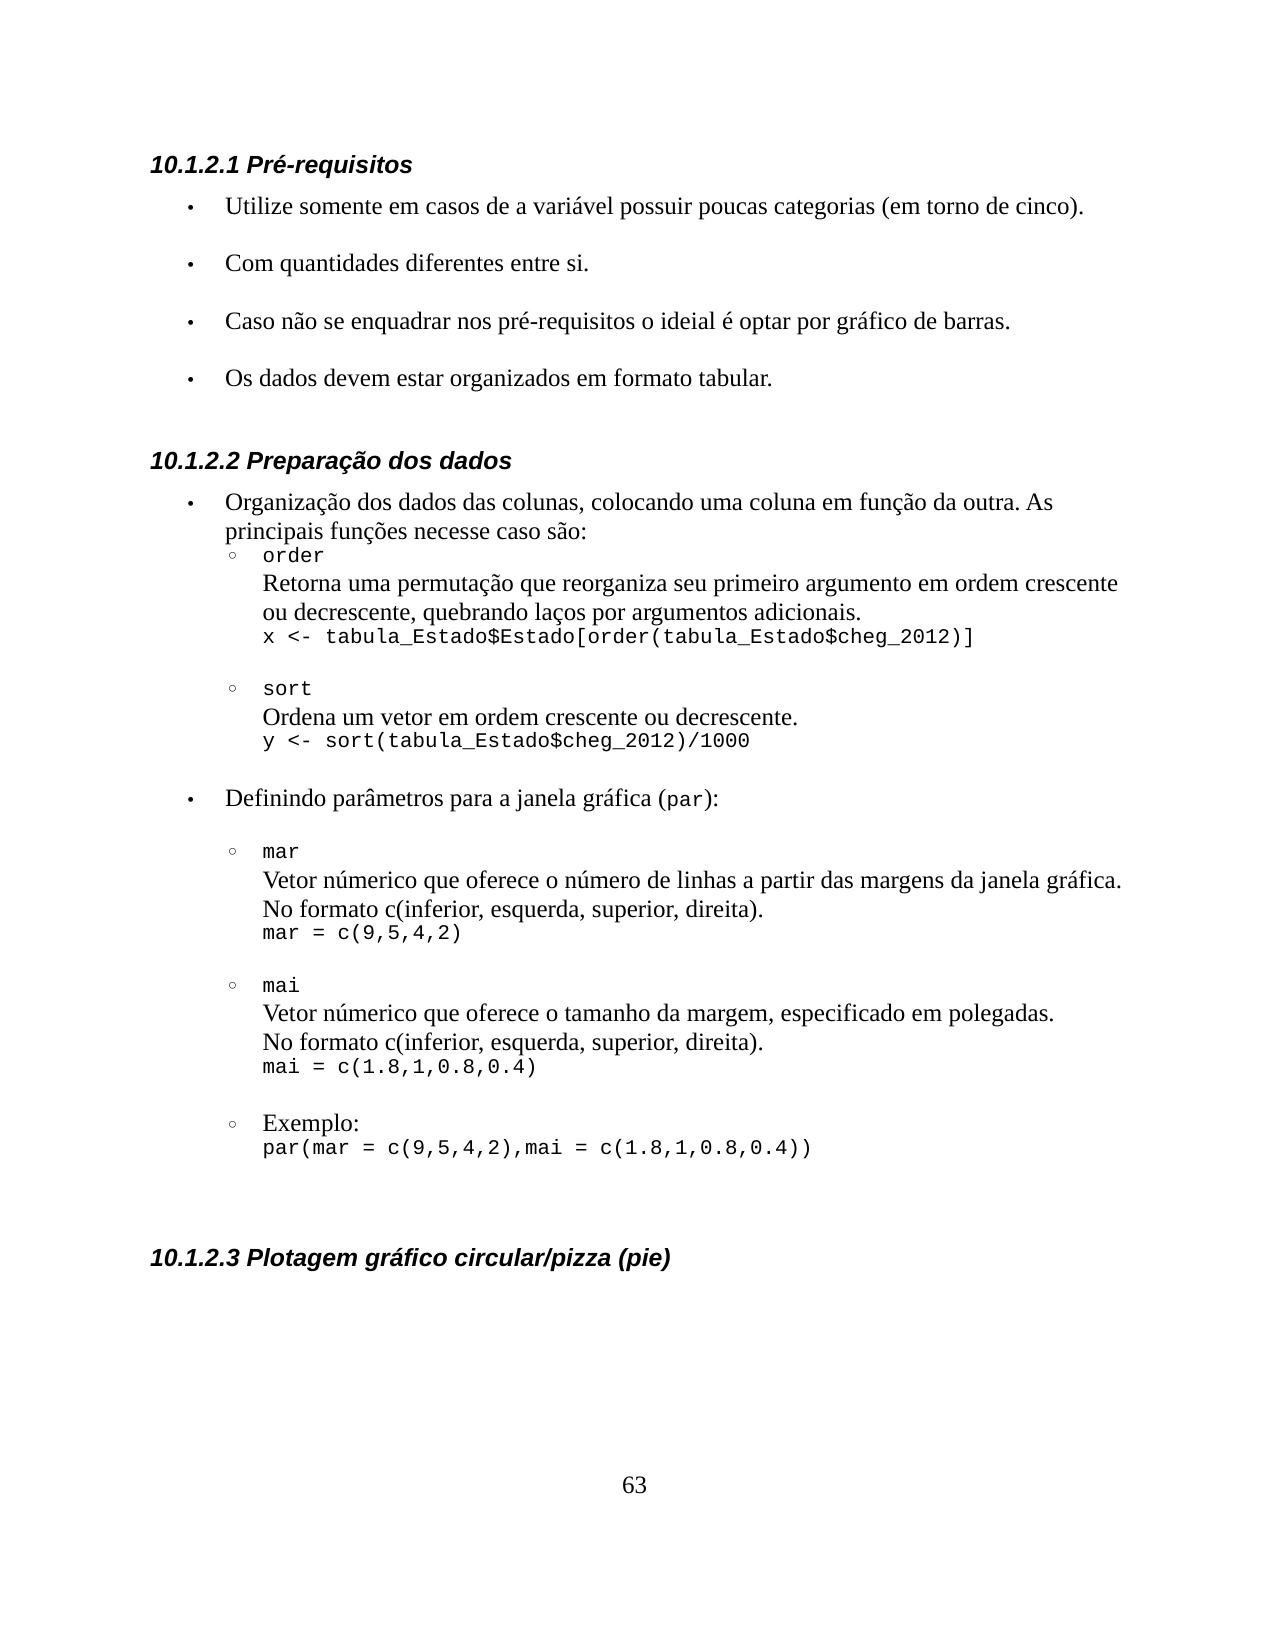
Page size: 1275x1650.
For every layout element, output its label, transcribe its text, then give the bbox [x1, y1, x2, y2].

subtitle 10.1.2.3 Plotagem gráfico circular/pizza (pie) [150, 1243, 1125, 1272]
list Exemplo: par(mar = c(9,5,4,2),mai = c(1.8,1,0.8,0.4)) [225, 1108, 1125, 1189]
list mar Vetor númerico que oferece o número de linhas a partir das margens da janela gráfica. No formato c(inferior, esquerda, superior, direita). mar = c(9,5,4,2) [225, 841, 1125, 975]
list order Retorna uma permutação que reorganiza seu primeiro argumento em ordem crescente ou decrescente, quebrando laços por argumentos adicionais. x <- tabula_Estado$Estado[order(tabula_Estado$cheg_2012)] [225, 544, 1125, 678]
list Definindo parâmetros para a janela gráfica (par): [187, 783, 1125, 841]
list Organização dos dados das colunas, colocando uma coluna em função da outra. As principais funções necesse caso são: [187, 487, 1125, 544]
list Os dados devem estar organizados em formato tabular. [187, 363, 1125, 421]
list sort Ordena um vetor em ordem crescente ou decrescente. y <- sort(tabula_Estado$cheg_2012)/1000 [225, 678, 1125, 783]
list mai Vetor númerico que oferece o tamanho da margem, especificado em polegadas. No formato c(inferior, esquerda, superior, direita). mai = c(1.8,1,0.8,0.4) [225, 975, 1125, 1108]
subtitle 10.1.2.2 Preparação dos dados [150, 446, 1125, 474]
list Utilize somente em casos de a variável possuir poucas categorias (em torno de cinco). [187, 191, 1125, 248]
subtitle 10.1.2.1 Pré-requisitos [150, 150, 1125, 178]
list Caso não se enquadrar nos pré-requisitos o ideial é optar por gráfico de barras. [187, 306, 1125, 363]
list Com quantidades diferentes entre si. [187, 248, 1125, 306]
